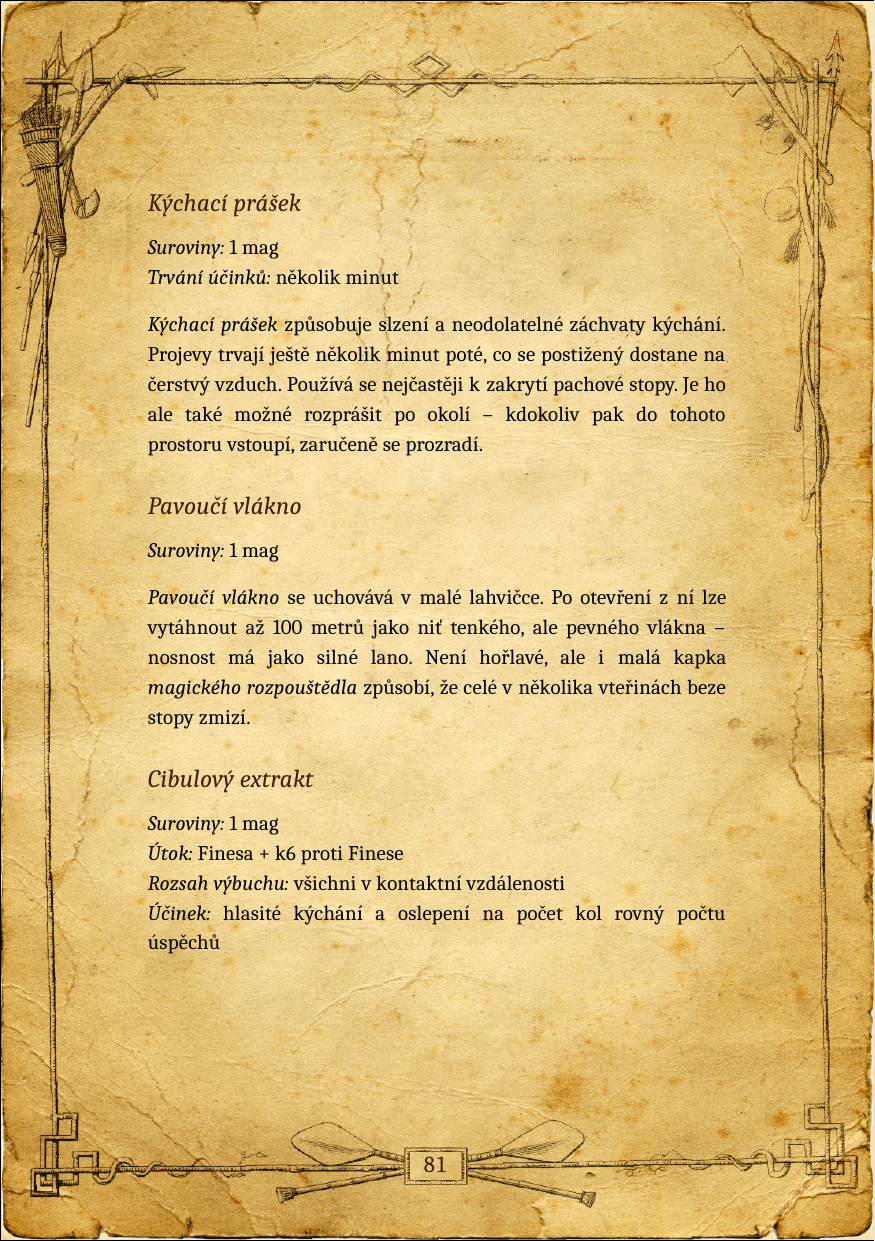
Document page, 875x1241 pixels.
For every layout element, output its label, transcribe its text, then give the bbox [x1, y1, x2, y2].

picture [1, 1, 874, 1240]
subtitle Pavoučí vlákno [148, 492, 726, 521]
text Suroviny: 1 mag [148, 538, 726, 562]
text Suroviny: 1 mag Trvání účinků: několik minut [148, 236, 726, 289]
text Pavoučí vlákno se uchovává v⁠ malé lahvičce. Po otevření z⁠ ní lze vytáhnout až 100 metrů jako niť tenkého, ale pevného vlákna – nosnost má jako silné lano. Není hořlavé, ale i⁠ malá kapka magického rozpouštědla způsobí, že celé v⁠ několika vteřinách beze stopy zmizí. [148, 586, 726, 729]
text Suroviny: 1 mag Útok: Finesa + k6 proti Finese Rozsah výbuchu: všichni v⁠ kontaktní vzdálenosti Účinek: hlasité kýchání a⁠ oslepení na počet kol rovný počtu úspěchů [148, 811, 726, 955]
subtitle Cibulový extrakt [148, 765, 726, 794]
text Kýchací prášek způsobuje slzení a⁠ neodolatelné záchvaty kýchání. Projevy trvají ještě několik minut poté, co se postižený dostane na čerstvý vzduch. Používá se nejčastěji k⁠ zakrytí pachové stopy. Je ho ale také možné rozprášit po okolí – kdokoliv pak do tohoto prostoru vstoupí, zaručeně se prozradí. [148, 313, 726, 457]
subtitle Kýchací prášek [148, 189, 726, 218]
